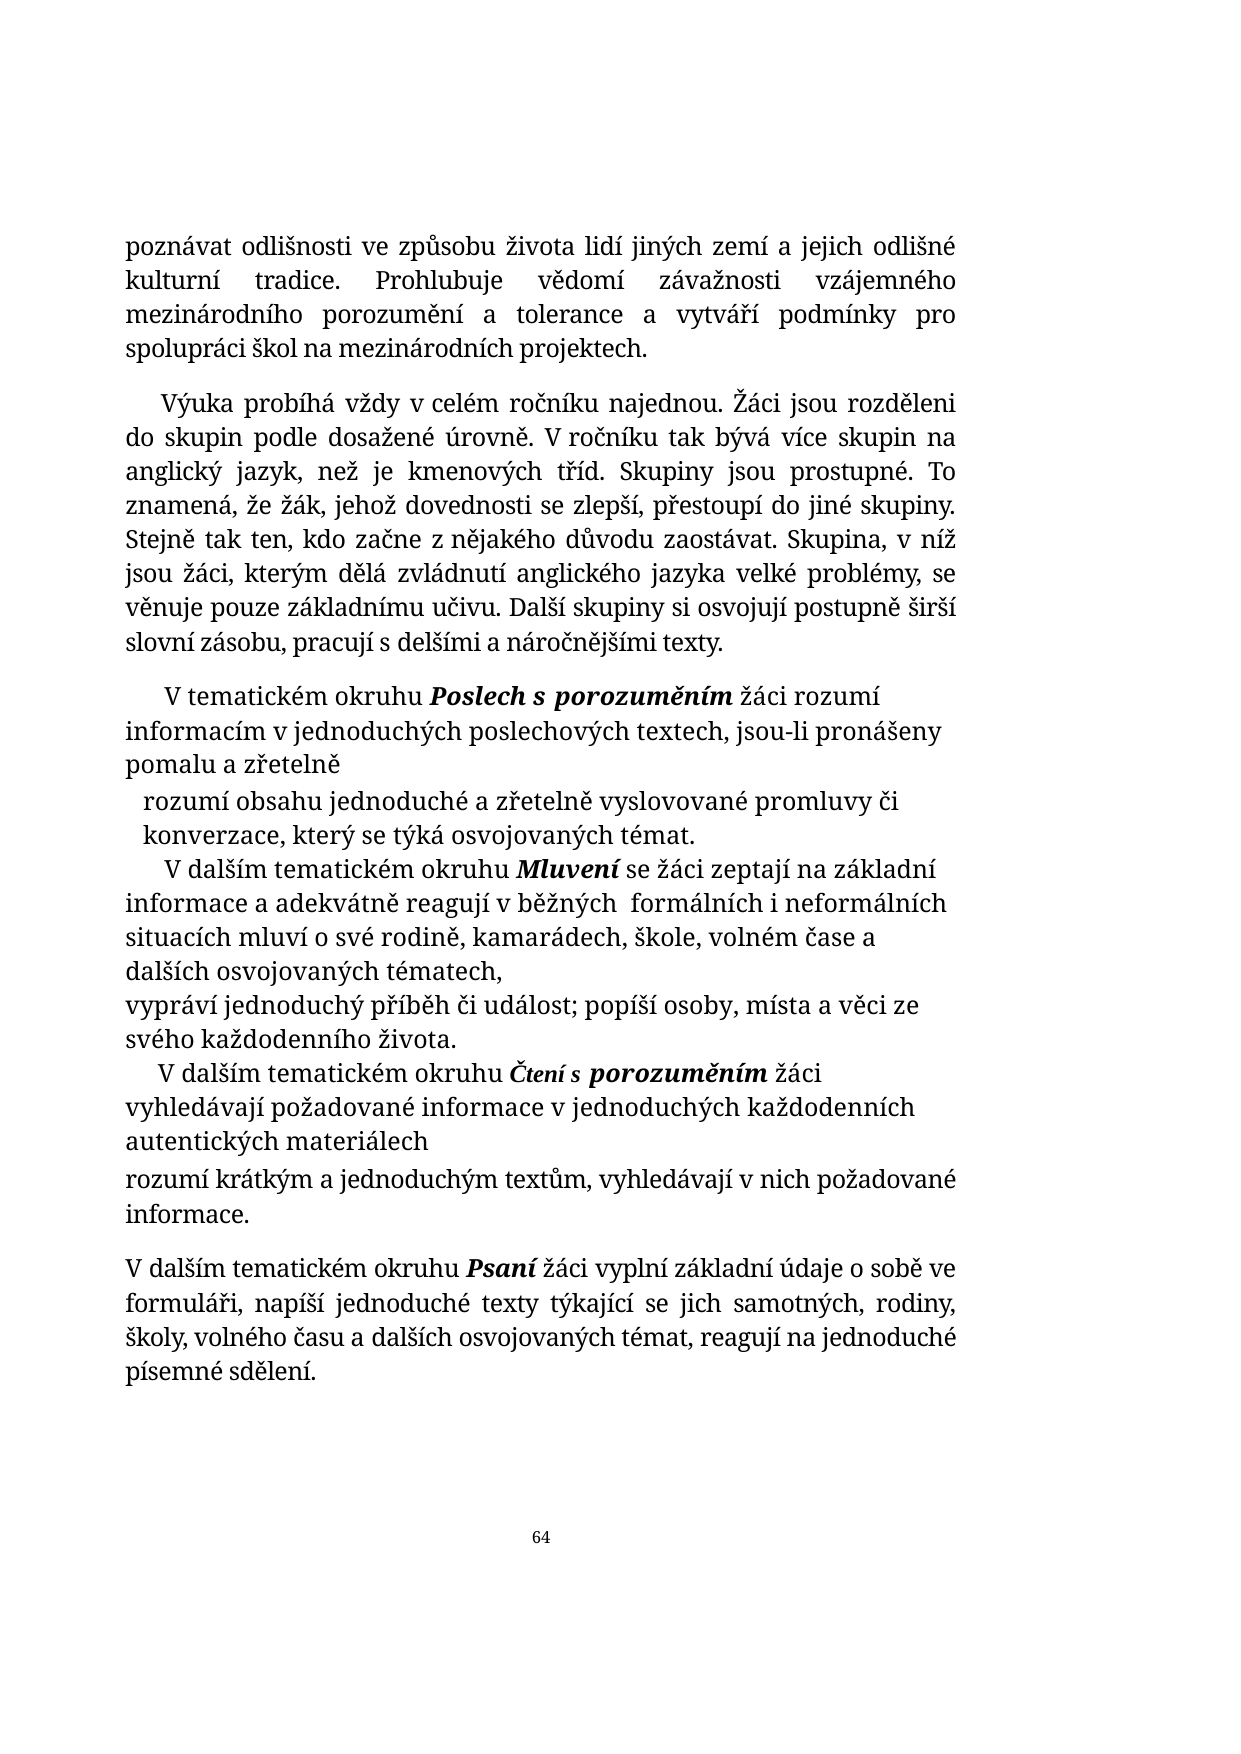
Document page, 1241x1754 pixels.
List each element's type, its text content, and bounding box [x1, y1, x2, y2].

text vypráví jednoduchý příběh či událost; popíší osoby, místa a věci ze svého každodenního života. [125, 988, 957, 1056]
text V dalším tematickém okruhu Čtení s porozuměním žáci vyhledávají požadované informace v jednoduchých každodenních autentických materiálech [125, 1056, 957, 1158]
text poznávat odlišnosti ve způsobu života lidí jiných zemí a jejich odlišné kulturní tradice. Prohlubuje vědomí závažnosti vzájemného mezinárodního porozumění a tolerance a vytváří podmínky pro spolupráci škol na mezinárodních projektech. [125, 229, 957, 365]
text V dalším tematickém okruhu Mluvení se žáci zeptají na základní informace a adekvátně reagují v běžných formálních i neformálních situacích mluví o své rodině, kamarádech, škole, volném čase a dalších osvojovaných tématech, [125, 851, 957, 988]
text rozumí krátkým a jednoduchým textům, vyhledávají v nich požadované informace. [125, 1162, 957, 1230]
list rozumí obsahu jednoduché a zřetelně vyslovované promluvy či konverzace, který se týká osvojovaných témat. [143, 783, 957, 851]
text V dalším tematickém okruhu Psaní žáci vyplní základní údaje o sobě ve formuláři, napíší jednoduché texty týkající se jich samotných, rodiny, školy, volného času a dalších osvojovaných témat, reagují na jednoduché písemné sdělení. [125, 1251, 957, 1387]
text V tematickém okruhu Poslech s porozuměním žáci rozumí informacím v jednoduchých poslechových textech, jsou-li pronášeny pomalu a zřetelně [125, 679, 945, 781]
text Výuka probíhá vždy v celém ročníku najednou. Žáci jsou rozděleni do skupin podle dosažené úrovně. V ročníku tak bývá více skupin na anglický jazyk, než je kmenových tříd. Skupiny jsou prostupné. To znamená, že žák, jehož dovednosti se zlepší, přestoupí do jiné skupiny. Stejně tak ten, kdo začne z nějakého důvodu zaostávat. Skupina, v níž jsou žáci, kterým dělá zvládnutí anglického jazyka velké problémy, se věnuje pouze základnímu učivu. Další skupiny si osvojují postupně širší slovní zásobu, pracují s delšími a náročnějšími texty. [125, 386, 957, 658]
